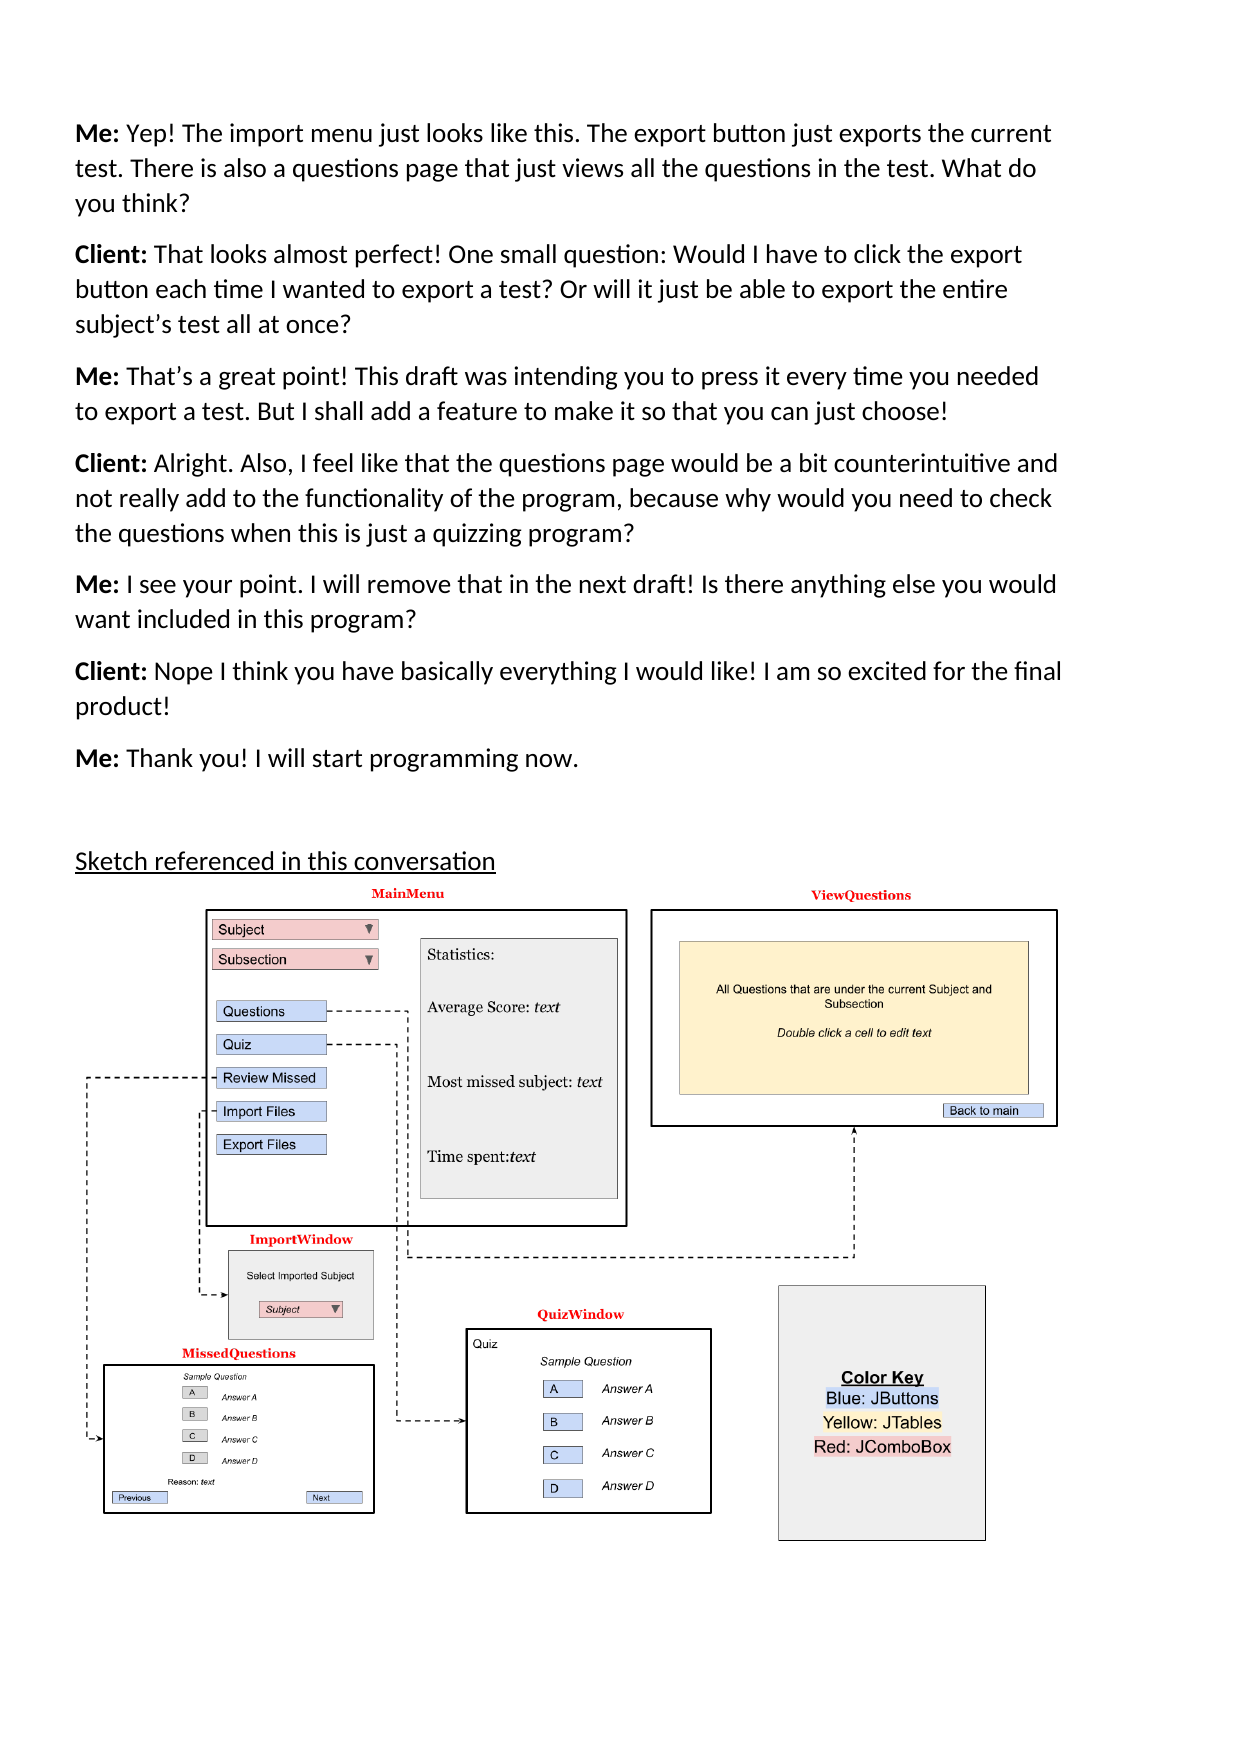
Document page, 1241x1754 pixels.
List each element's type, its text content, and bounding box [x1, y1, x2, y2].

text Me: Thank you! I will start programming now. [75, 741, 1067, 774]
text Me: That’s a great point! This draft was intending you to press it every time you needed to export a test. But I shall add a feature to make it so that you can just choose! [75, 359, 1067, 427]
text Client: Nope I think you have basically everything I would like! I am so excited for the final product! [75, 654, 1067, 722]
text Client: Alright. Also, I feel like that the questions page would be a bit counterintuitive and not really add to the functionality of the program, because why would you need to check the questions when this is just a quizzing program? [75, 446, 1067, 549]
text Me: I see your point. I will remove that in the next draft! Is there anything else you would want included in this program? [75, 567, 1067, 636]
text Client: That looks almost perfect! One small question: Would I have to click the export button each time I wanted to export a test? Or will it just be able to export the entire subject’s test all at once? [75, 237, 1067, 341]
text Me: Yep! The import menu just looks like this. The export button just exports the current test. There is also a questions page that just views all the questions in the test. What do you think? [75, 116, 1067, 219]
text Sketch referenced in this conversation [75, 844, 1067, 1595]
